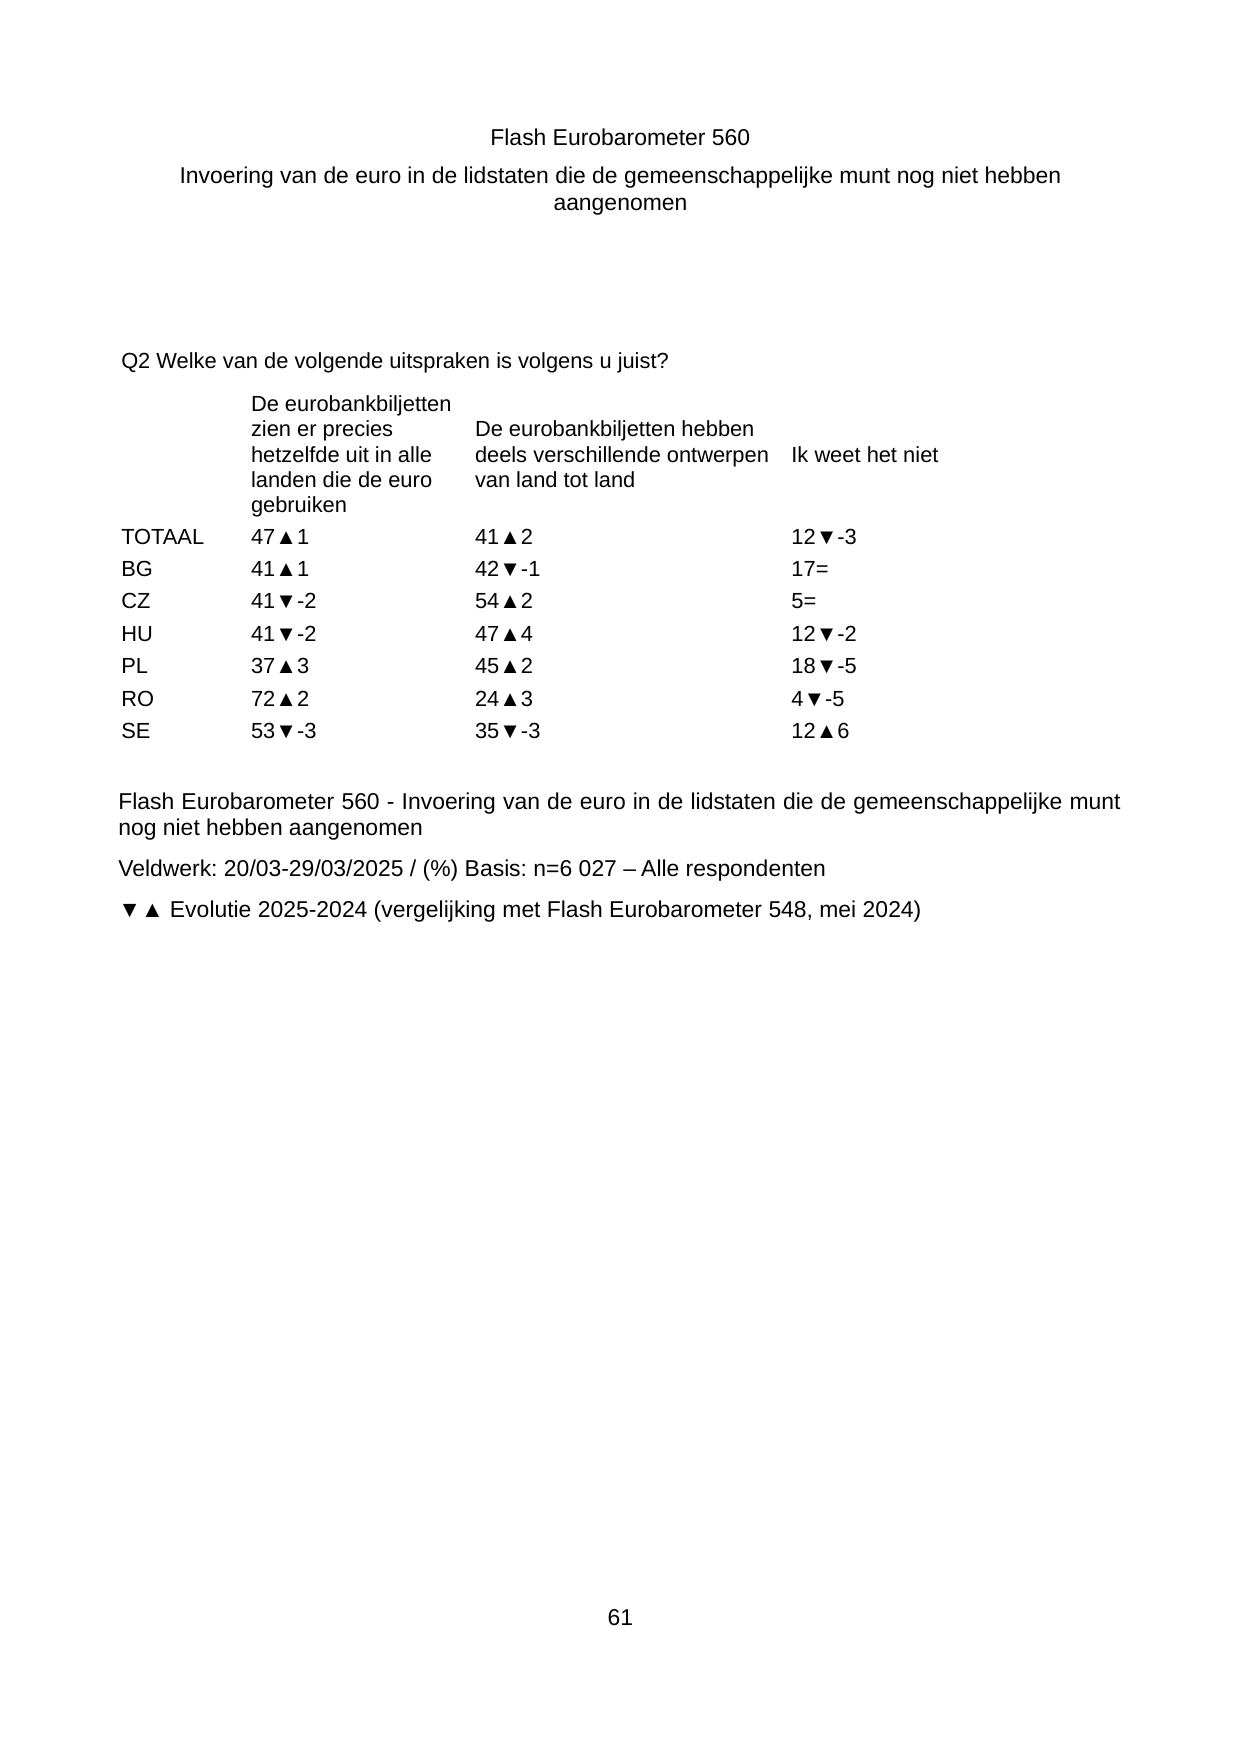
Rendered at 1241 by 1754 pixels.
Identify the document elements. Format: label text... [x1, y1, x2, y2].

table_cell 5= [788, 585, 1122, 617]
table_cell 35▼-3 [472, 714, 788, 747]
table_cell 42▼-1 [472, 553, 788, 585]
table_cell De eurobankbiljetten hebben deels verschillende ontwerpen van land tot land [472, 388, 788, 520]
table_cell 4▼-5 [788, 682, 1122, 714]
table_cell 47▲1 [248, 520, 472, 552]
table_cell 41▲1 [248, 553, 472, 585]
table_cell 53▼-3 [248, 714, 472, 747]
table_cell SE [118, 714, 248, 747]
table_cell 24▲3 [472, 682, 788, 714]
table_cell 41▲2 [472, 520, 788, 552]
table_cell 72▲2 [248, 682, 472, 714]
table_cell TOTAAL [118, 520, 248, 552]
table_cell 45▲2 [472, 650, 788, 682]
table_cell HU [118, 617, 248, 649]
table_cell [118, 388, 248, 520]
table_header Q2 Welke van de volgende uitspraken is volgens u juist? [118, 332, 1122, 388]
text Flash Eurobarometer 560 - Invoering van de euro in de lidstaten die de gemeenschappelijke munt nog niet hebben aangenomen [118, 788, 1122, 840]
text Veldwerk: 20/03-29/03/2025 / (%) Basis: n=6 027 – Alle respondenten [118, 855, 1122, 881]
table_cell 54▲2 [472, 585, 788, 617]
table_cell 12▼-2 [788, 617, 1122, 649]
table_cell 41▼-2 [248, 585, 472, 617]
table_cell 47▲4 [472, 617, 788, 649]
table_cell 18▼-5 [788, 650, 1122, 682]
table_cell 12▲6 [788, 714, 1122, 747]
table_cell PL [118, 650, 248, 682]
table_cell CZ [118, 585, 248, 617]
text ▼▲ Evolutie 2025-2024 (vergelijking met Flash Eurobarometer 548, mei 2024) [118, 896, 1122, 922]
table_cell 17= [788, 553, 1122, 585]
table_cell 12▼-3 [788, 520, 1122, 552]
table_cell BG [118, 553, 248, 585]
table_cell Ik weet het niet [788, 388, 1122, 520]
table_cell 37▲3 [248, 650, 472, 682]
table_cell 41▼-2 [248, 617, 472, 649]
table_cell RO [118, 682, 248, 714]
table_cell De eurobankbiljetten zien er precies hetzelfde uit in alle landen die de euro gebruiken [248, 388, 472, 520]
